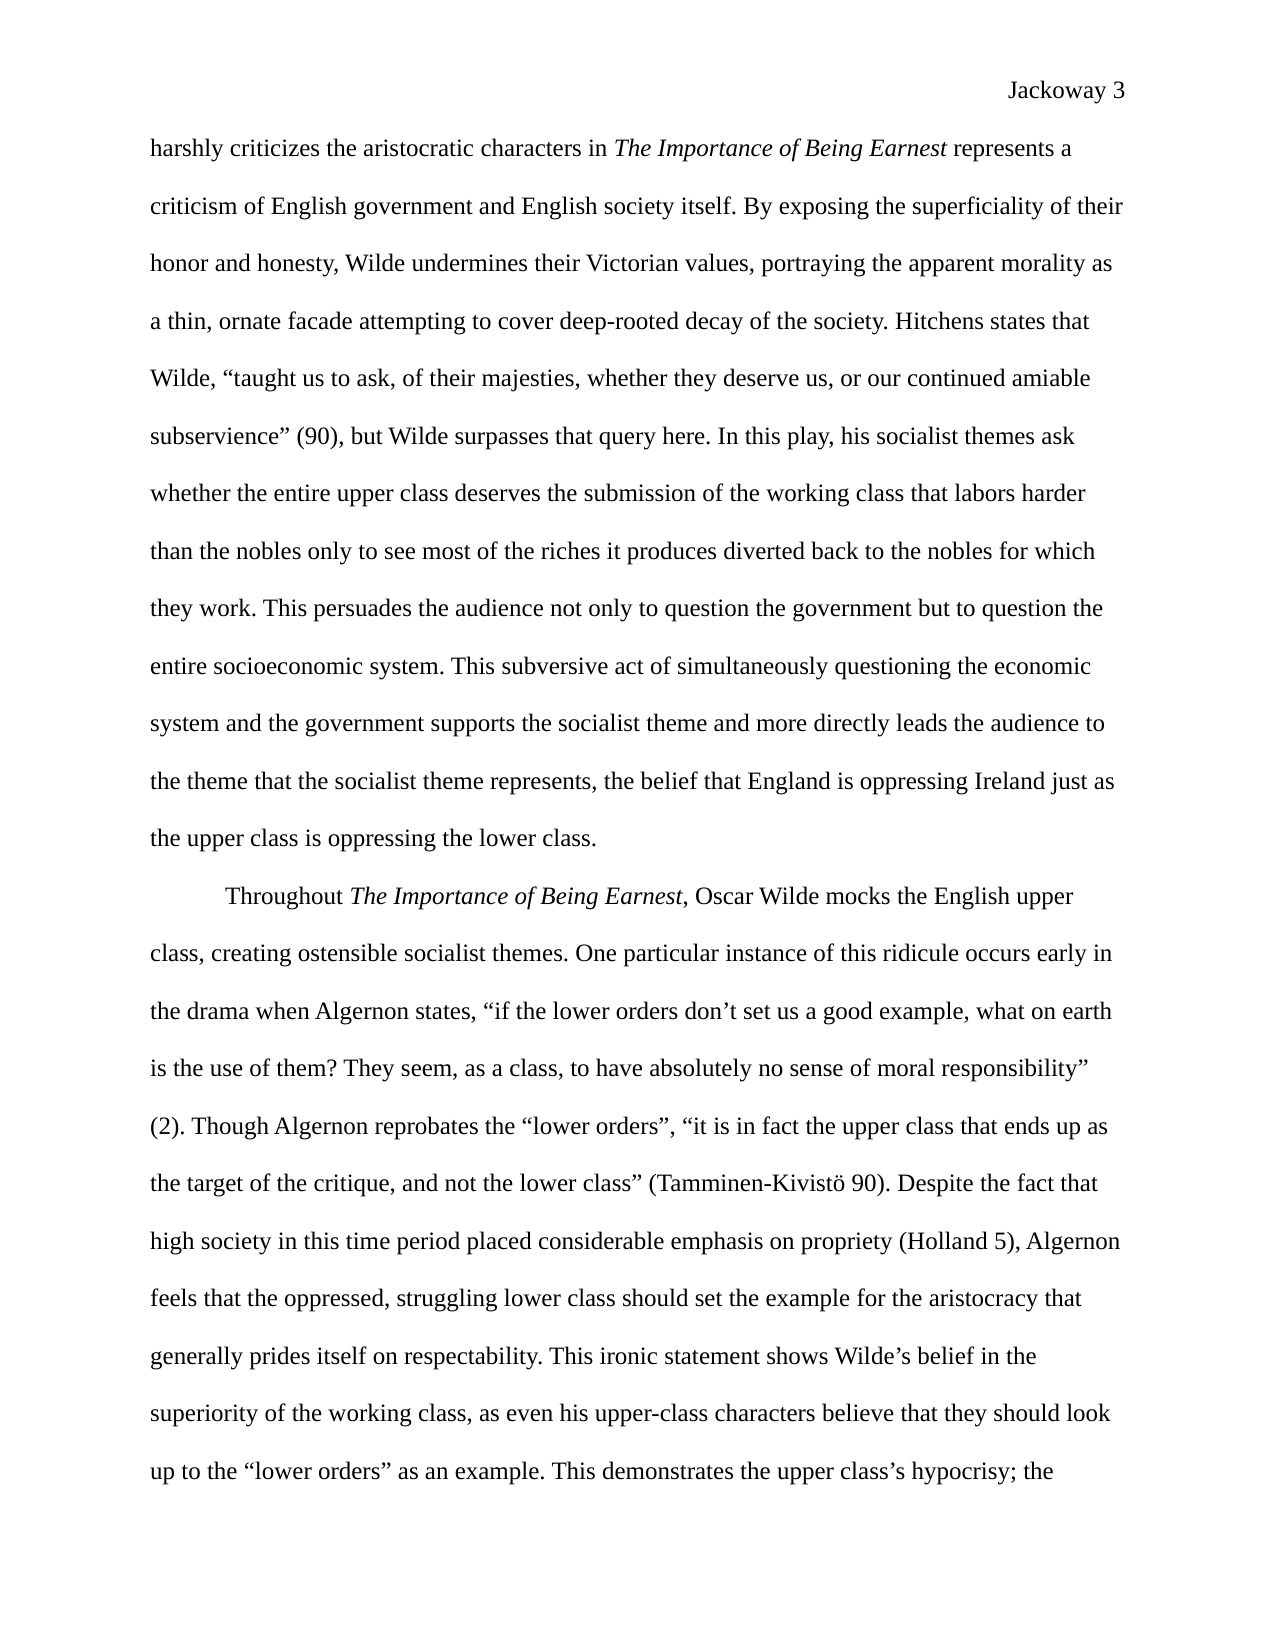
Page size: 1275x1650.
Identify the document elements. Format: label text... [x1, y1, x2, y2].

text harshly criticizes the aristocratic characters in The Importance of Being Earnest represents a criticism of English government and English society itself. By exposing the superficiality of their honor and honesty, Wilde undermines their Victorian values, portraying the apparent morality as a thin, ornate facade attempting to cover deep-rooted decay of the society. Hitchens states that Wilde, “taught us to ask, of their majesties, whether they deserve us, or our continued amiable subservience” (90), but Wilde surpasses that query here. In this play, his socialist themes ask whether the entire upper class deserves the submission of the working class that labors harder than the nobles only to see most of the riches it produces diverted back to the nobles for which they work. This persuades the audience not only to question the government but to question the entire socioeconomic system. This subversive act of simultaneously questioning the economic system and the government supports the socialist theme and more directly leads the audience to the theme that the socialist theme represents, the belief that England is oppressing Ireland just as the upper class is oppressing the lower class. [150, 133, 1125, 852]
text Throughout The Importance of Being Earnest, Oscar Wilde mocks the English upper class, creating ostensible socialist themes. One particular instance of this ridicule occurs early in the drama when Algernon states, “if the lower orders don’t set us a good example, what on earth is the use of them? They seem, as a class, to have absolutely no sense of moral responsibility” (2). Though Algernon reprobates the “lower orders”, “it is in fact the upper class that ends up as the target of the critique, and not the lower class” (Tamminen-Kivistö 90). Despite the fact that high society in this time period placed considerable emphasis on propriety (Holland 5), Algernon feels that the oppressed, struggling lower class should set the example for the aristocracy that generally prides itself on respectability. This ironic statement shows Wilde’s belief in the superiority of the working class, as even his upper-class characters believe that they should look up to the “lower orders” as an example. This demonstrates the upper class’s hypocrisy; the [150, 881, 1125, 1484]
